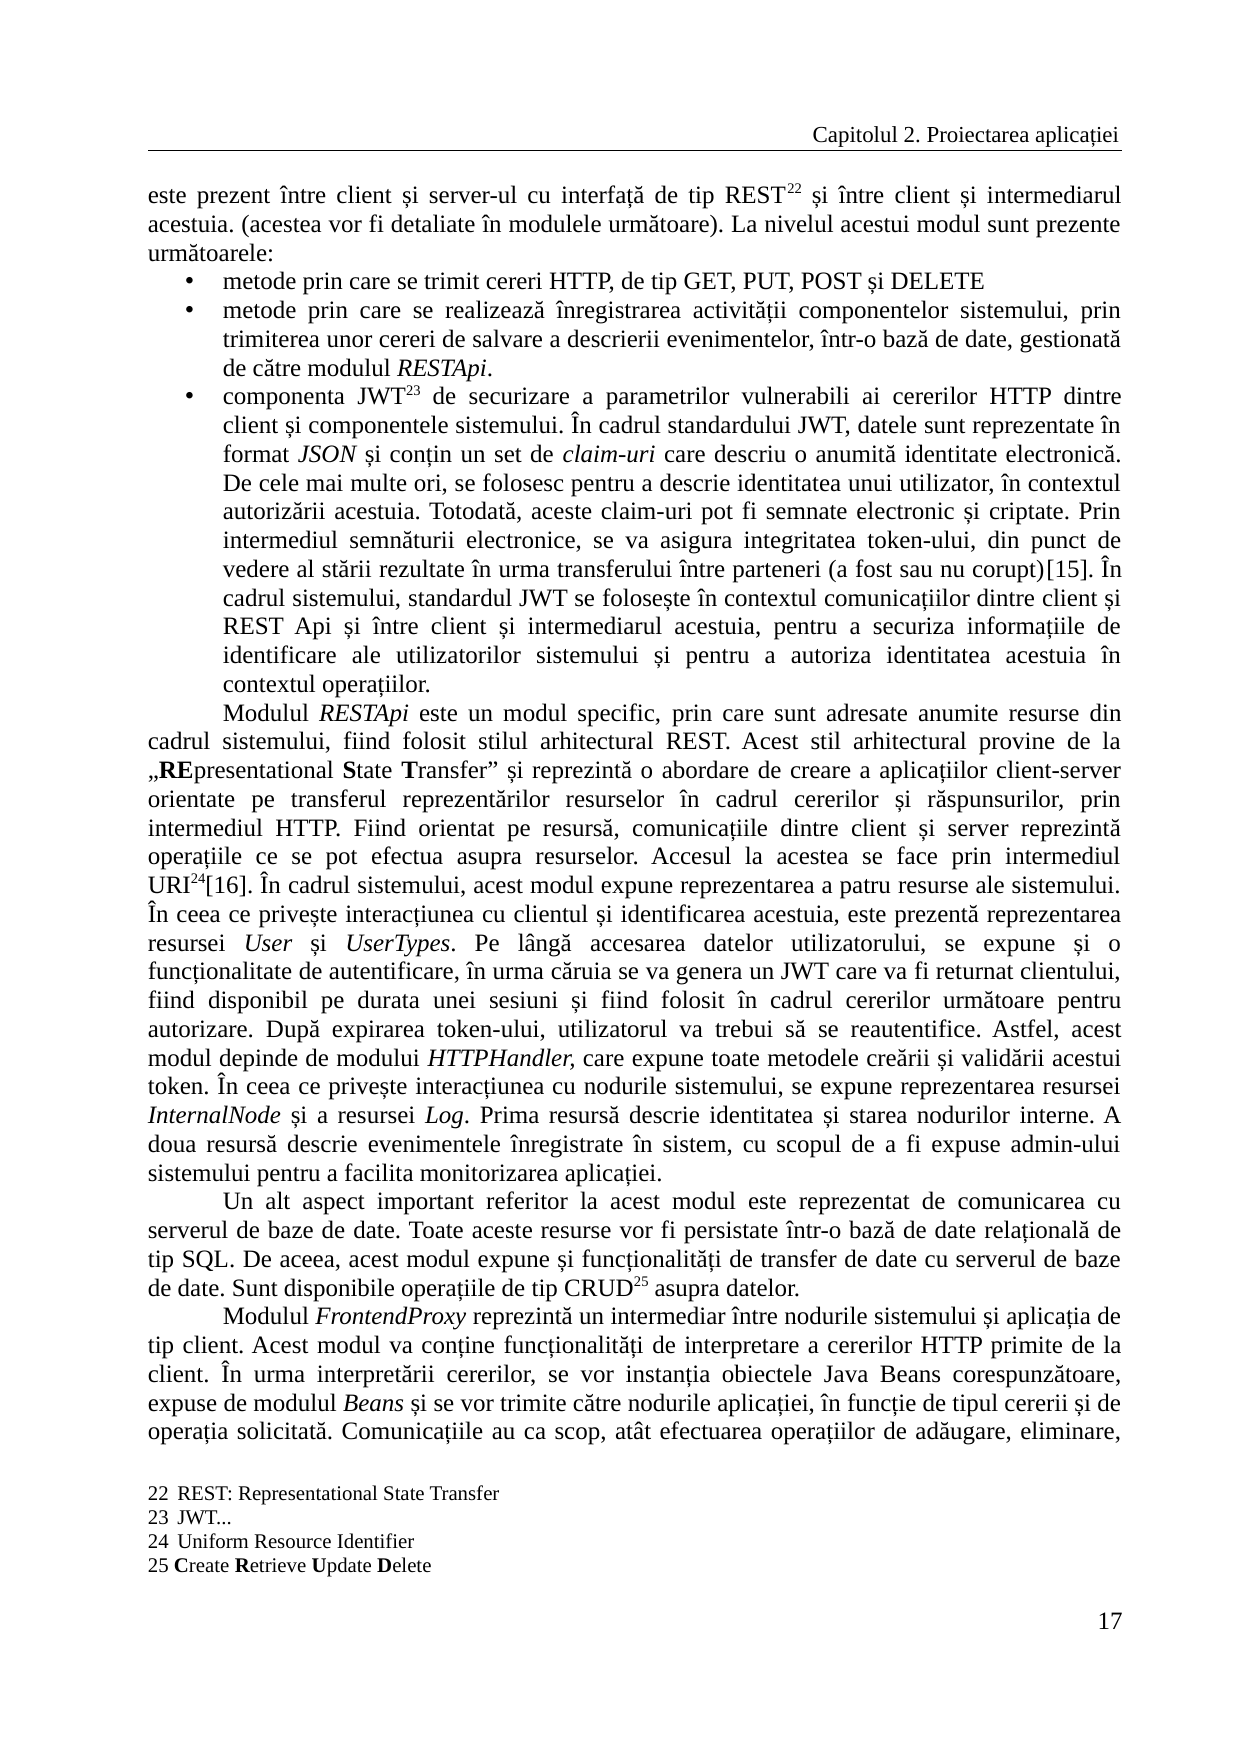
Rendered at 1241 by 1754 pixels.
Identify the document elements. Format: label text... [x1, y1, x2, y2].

list componenta JWT de securizare a parametrilor vulnerabili ai cererilor HTTP dintre client și componentele sistemului. În cadrul standardului JWT, datele sunt reprezentate în format JSON și conțin un set de claim-uri care descriu o anumită identitate electronică. De cele mai multe ori, se folosesc pentru a descrie identitatea unui utilizator, în contextul autorizării acestuia. Totodată, aceste claim-uri pot fi semnate electronic și criptate. Prin intermediul semnăturii electronice, se va asigura integritatea token-ului, din punct de vedere al stării rezultate în urma transferului între parteneri (a fost sau nu corupt)[15]. În cadrul sistemului, standardul JWT se folosește în contextul comunicațiilor dintre client și REST Api și între client și intermediarul acestuia, pentru a securiza informațiile de identificare ale utilizatorilor sistemului și pentru a autoriza identitatea acestuia în contextul operațiilor. [185, 381, 1122, 698]
text Un alt aspect important referitor la acest modul este reprezentat de comunicarea cu serverul de baze de date. Toate aceste resurse vor fi persistate într-o bază de date relațională de tip SQL. De aceea, acest modul expune și funcționalități de transfer de date cu serverul de baze de date. Sunt disponibile operațiile de tip CRUD asupra datelor. [148, 1186, 1122, 1301]
text Create Retrieve Update Delete [148, 1553, 1122, 1577]
text Modulul FrontendProxy reprezintă un intermediar între nodurile sistemului și aplicația de tip client. Acest modul va conține funcționalități de interpretare a cererilor HTTP primite de la client. În urma interpretării cererilor, se vor instanția obiectele Java Beans corespunzătoare, expuse de modulul Beans și se vor trimite către nodurile aplicației, în funcție de tipul cererii și de operația solicitată. Comunicațiile au ca scop, atât efectuarea operațiilor de adăugare, eliminare, [148, 1301, 1122, 1445]
text Modulul RESTApi este un modul specific, prin care sunt adresate anumite resurse din cadrul sistemului, fiind folosit stilul arhitectural REST. Acest stil arhitectural provine de la „REpresentational State Transfer” și reprezintă o abordare de creare a aplicațiilor client-server orientate pe transferul reprezentărilor resurselor în cadrul cererilor și răspunsurilor, prin intermediul HTTP. Fiind orientat pe resursă, comunicațiile dintre client și server reprezintă operațiile ce se pot efectua asupra resurselor. Accesul la acestea se face prin intermediul URI[16]. În cadrul sistemului, acest modul expune reprezentarea a patru resurse ale sistemului. În ceea ce privește interacțiunea cu clientul și identificarea acestuia, este prezentă reprezentarea resursei User și UserTypes. Pe lângă accesarea datelor utilizatorului, se expune și o funcționalitate de autentificare, în urma căruia se va genera un JWT care va fi returnat clientului, fiind disponibil pe durata unei sesiuni și fiind folosit în cadrul cererilor următoare pentru autorizare. După expirarea token-ului, utilizatorul va trebui să se reautentifice. Astfel, acest modul depinde de modului HTTPHandler, care expune toate metodele creării și validării acestui token. În ceea ce privește interacțiunea cu nodurile sistemului, se expune reprezentarea resursei InternalNode și a resursei Log. Prima resursă descrie identitatea și starea nodurilor interne. A doua resursă descrie evenimentele înregistrate în sistem, cu scopul de a fi expuse admin-ului sistemului pentru a facilita monitorizarea aplicației. [148, 698, 1122, 1186]
list metode prin care se trimit cereri HTTP, de tip GET, PUT, POST și DELETE [185, 266, 1122, 295]
list metode prin care se realizează înregistrarea activității componentelor sistemului, prin trimiterea unor cereri de salvare a descrierii evenimentelor, într-o bază de date, gestionată de către modulul RESTApi. [185, 295, 1122, 381]
text REST: Representational State Transfer [148, 1481, 1122, 1505]
list JWT... [148, 1505, 1122, 1529]
text este prezent între client și server-ul cu interfață de tip REST și între client și intermediarul acestuia. (acestea vor fi detaliate în modulele următoare). La nivelul acestui modul sunt prezente următoarele: [148, 180, 1122, 266]
text Uniform Resource Identifier [148, 1529, 1122, 1553]
